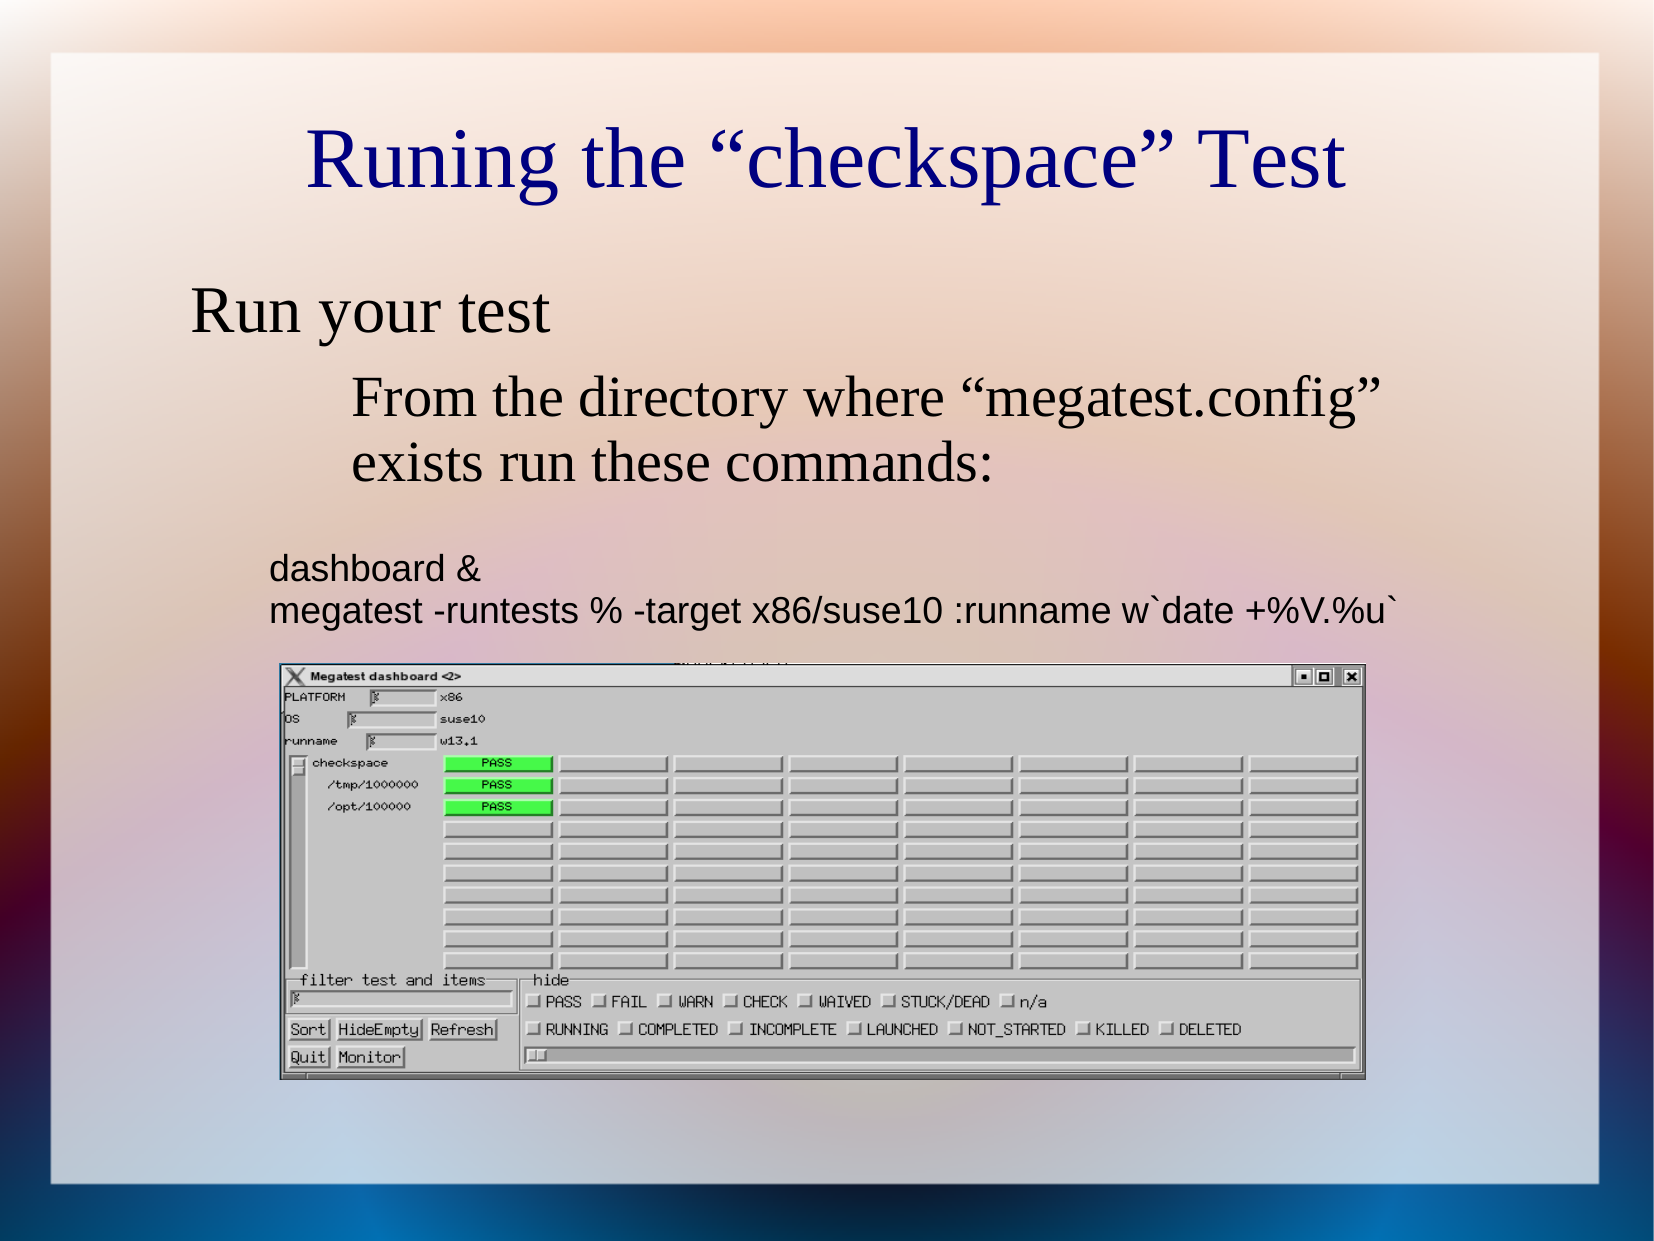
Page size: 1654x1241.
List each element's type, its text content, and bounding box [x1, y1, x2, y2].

picture [0, 0, 1654, 1241]
title Runing the “checkspace” Test [82, 55, 1571, 263]
list Run your test From the directory where “megatest.config” exists run these commands: [120, 180, 1479, 886]
text_box dashboard & megatest -runtests % -target x86/suse10 :runname w`date +%V.%u` [254, 540, 1415, 639]
